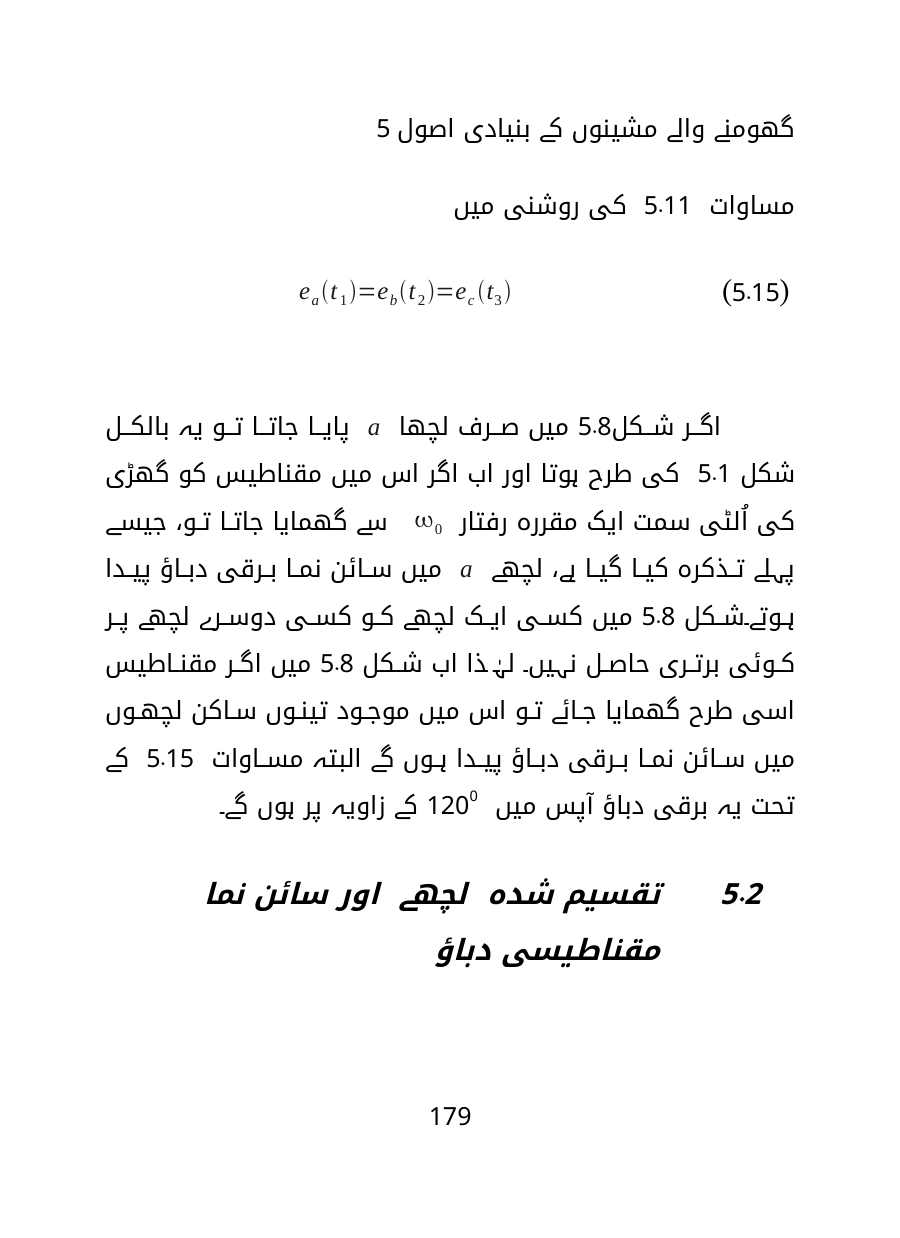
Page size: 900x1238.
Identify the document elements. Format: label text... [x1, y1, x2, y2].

table_header [105, 264, 697, 335]
table_header (5.15) [697, 264, 795, 335]
text اگر شکل5.8 میں صرف لچھاپایا جاتا تو یہ بالکل شکل 5.1 کی طرح ہوتا اور اب اگر اس میں مقناطیس کو گھڑی کی اُلٹی سمت ایک مقررہ رفتار سے گھمایا جاتا تو، جیسے پہلے تذکرہ کیا گیا ہے، لچھےمیں سائن نما برقی دباؤ پیدا ہوتے۔شکل 5.8 میں کسی ایک لچھے کو کسی دوسرے لچھے پر کوئی برتری حاصل نہیں۔ لہٰذا اب شکل 5.8 میں اگر مقناطیس اسی طرح گھمایا جائے تو اس میں موجود تینوں ساکن لچھوں میں سائن نما برقی دباؤ پیدا ہوں گے البتہ مساوات 5.15 کے تحت یہ برقی دباؤ آپس میں 1200 کے زاویہ پر ہوں گے۔ [105, 403, 795, 830]
subtitle تقسیم شدہ لچھے اور سائن نما مقناطیسی دباؤ [105, 867, 720, 978]
text مساوات 5.11 کی روشنی میں [105, 182, 795, 230]
